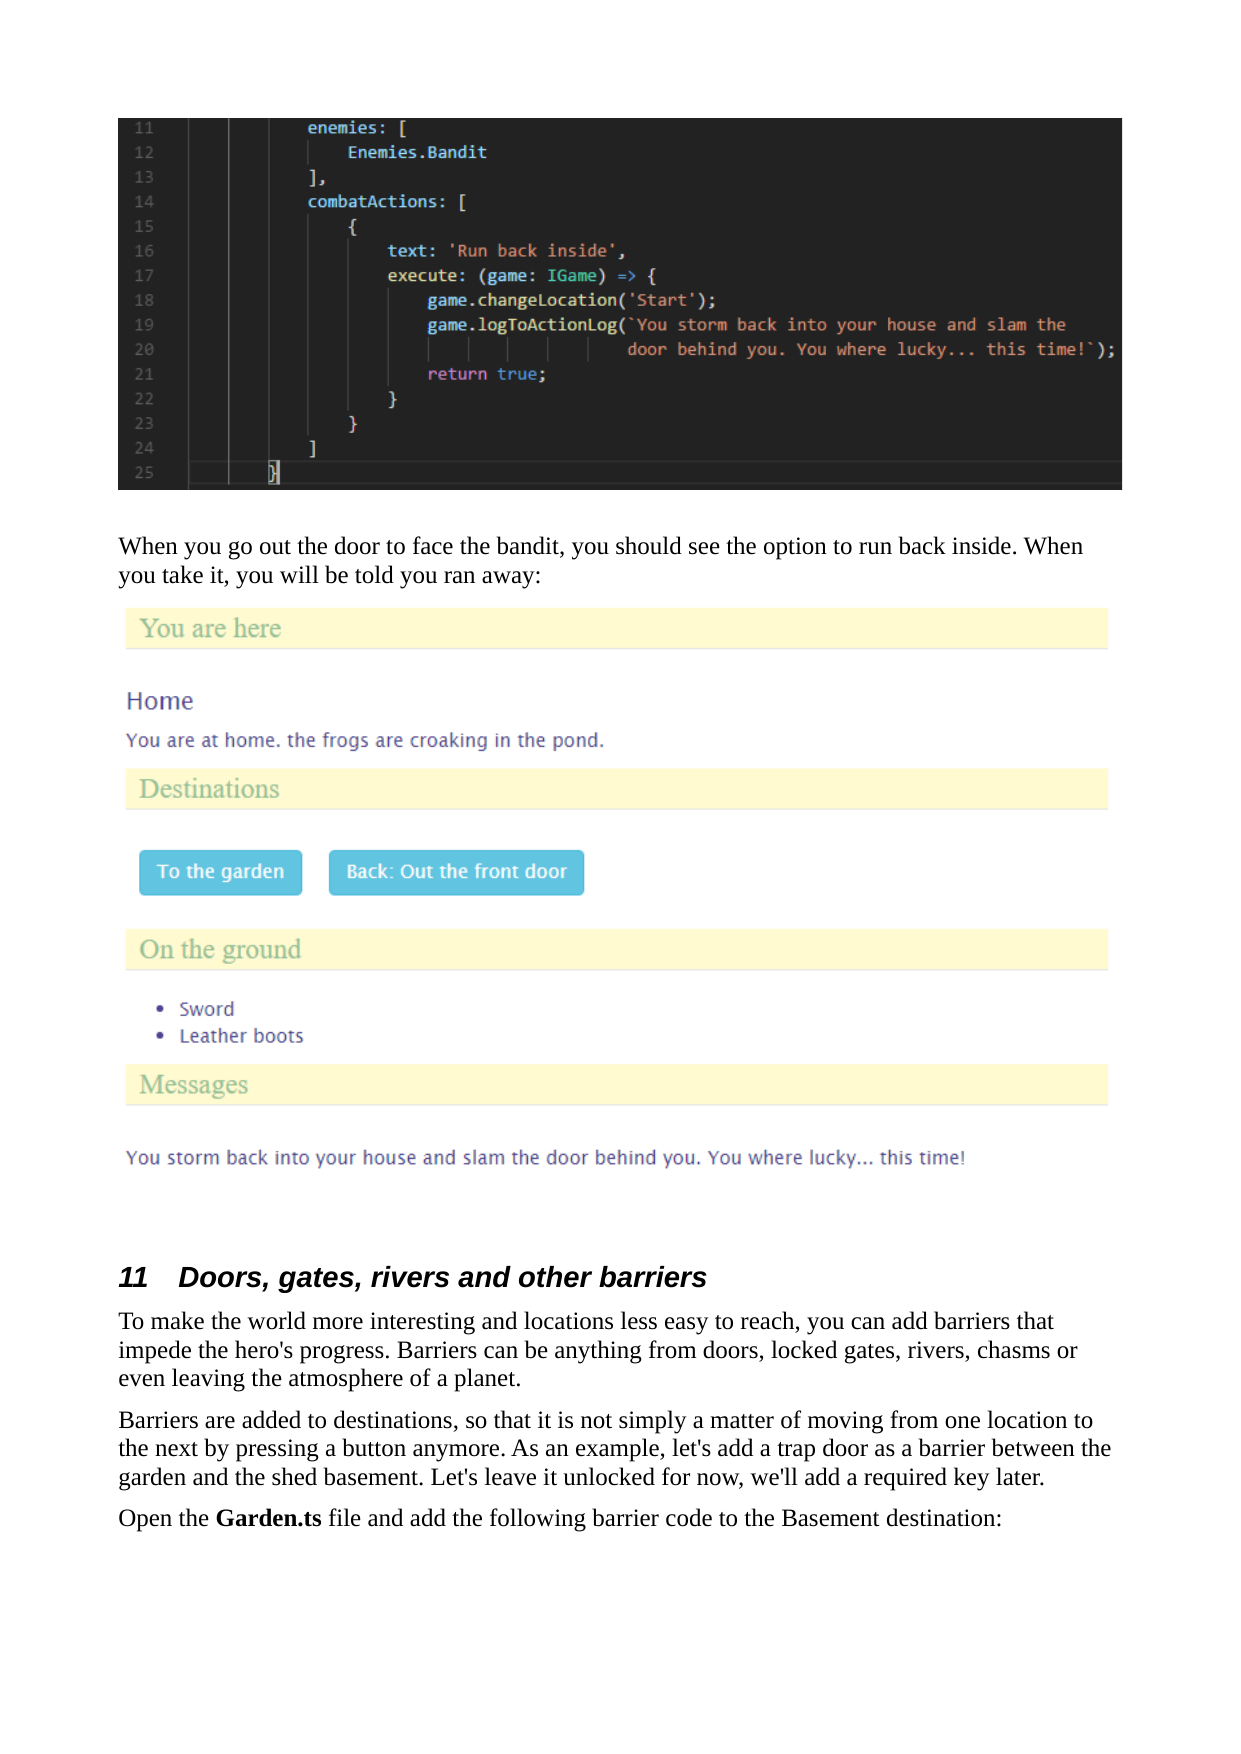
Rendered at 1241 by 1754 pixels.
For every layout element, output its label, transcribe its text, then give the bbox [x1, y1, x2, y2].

picture [118, 118, 1123, 490]
subtitle Doors, gates, rivers and other barriers [118, 1260, 1122, 1293]
picture [118, 601, 1123, 1194]
text Open the Garden.ts file and add the following barrier code to the Basement destination: [118, 1503, 1122, 1532]
text When you go out the door to face the bandit, you should see the option to run back inside. When you take it, you will be told you ran away: [118, 531, 1122, 588]
text Barriers are added to destinations, so that it is not simply a matter of moving from one location to the next by pressing a button anymore. As an example, let's add a trap door as a barrier between the garden and the shed basement. Let's leave it unlocked for now, we'll add a required key later. [118, 1405, 1122, 1491]
text To make the world more interesting and locations less easy to reach, you can add barriers that impede the hero's progress. Barriers can be anything from doors, locked gates, rivers, chasms or even leaving the atmosphere of a planet. [118, 1306, 1122, 1392]
